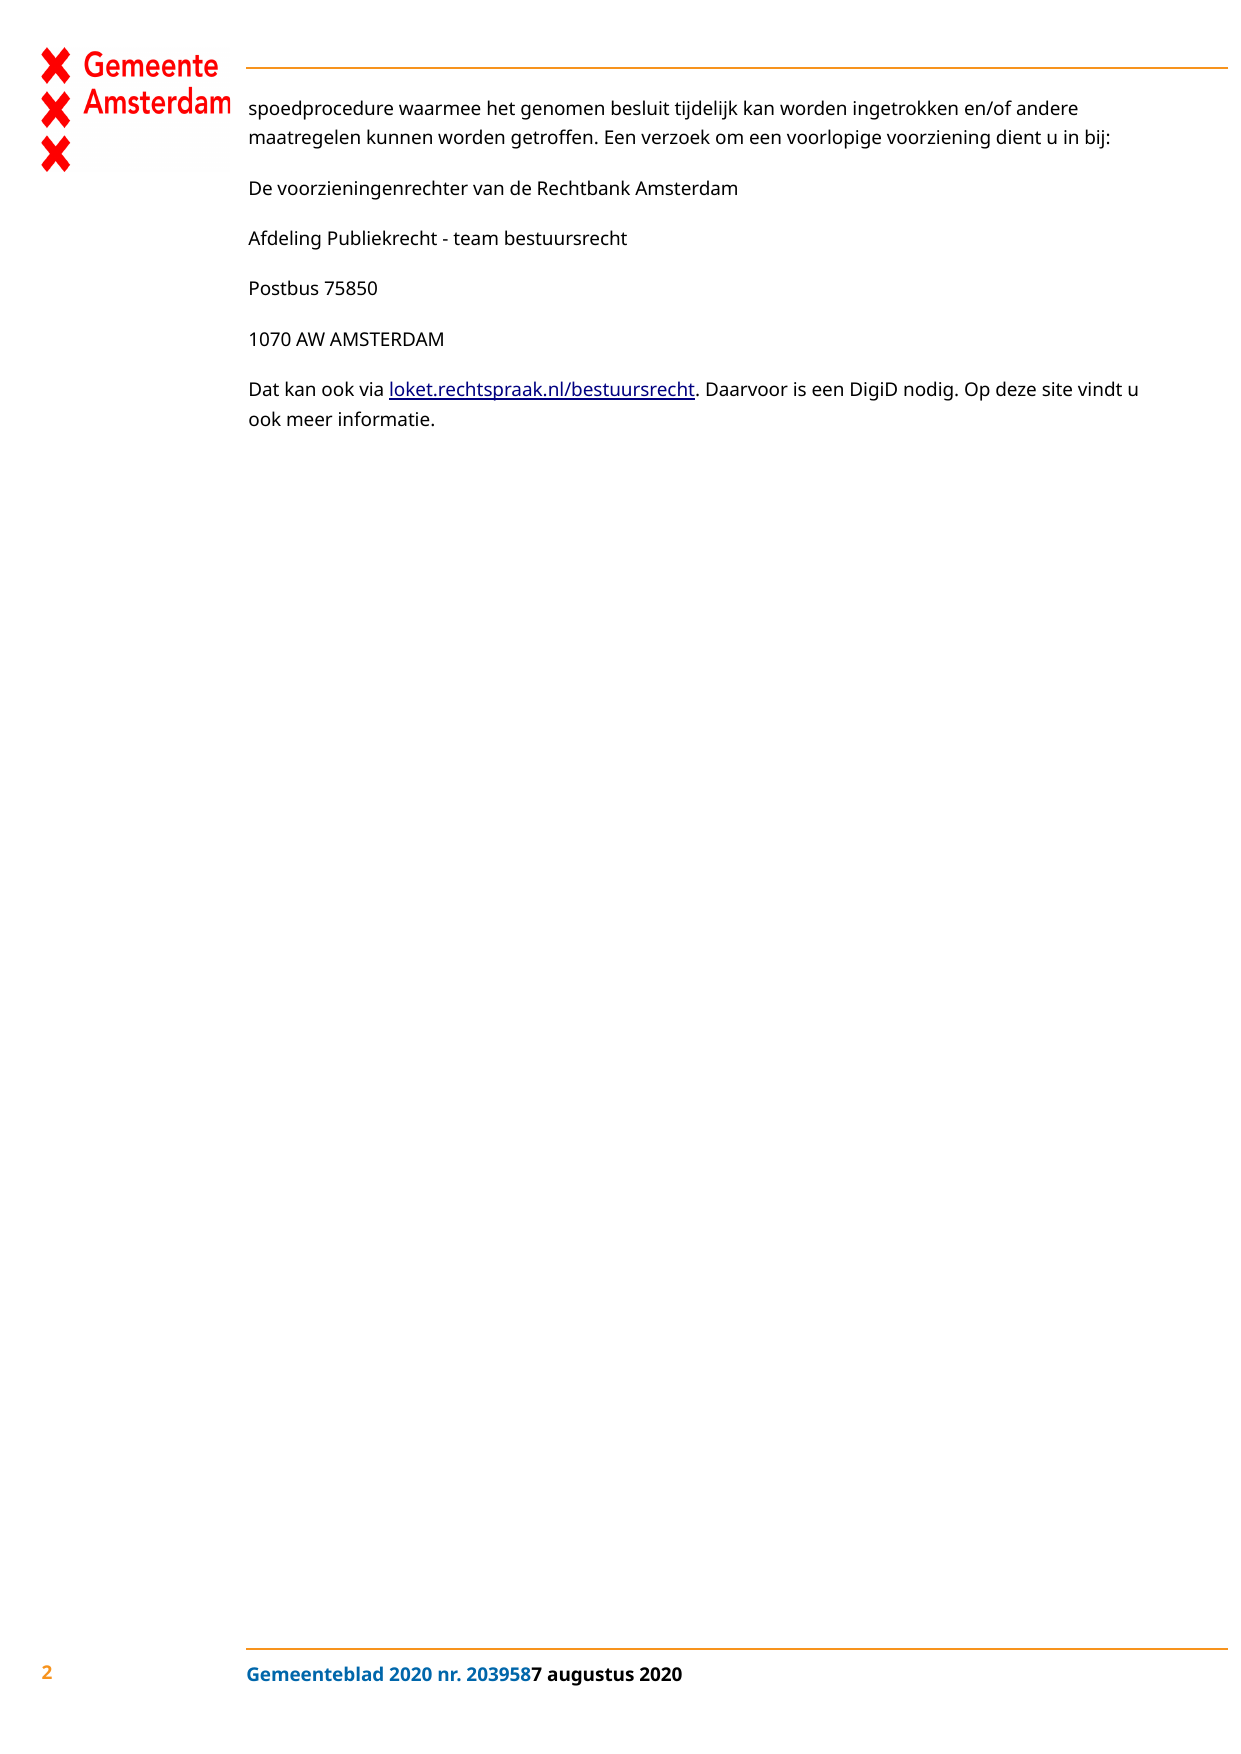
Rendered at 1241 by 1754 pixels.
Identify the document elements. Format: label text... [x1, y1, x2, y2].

text Afdeling Publiekrecht - team bestuursrecht [248, 225, 1152, 251]
text 1070 AW AMSTERDAM [248, 326, 1152, 352]
text Dat kan ook via loket.rechtspraak.nl/bestuursrecht. Daarvoor is een DigiD nodig. Op deze site vindt u ook meer informatie. [248, 376, 1152, 432]
text spoedprocedure waarmee het genomen besluit tijdelijk kan worden ingetrokken en/of andere maatregelen kunnen worden getroffen. Een verzoek om een voorlopige voorziening dient u in bij: [248, 95, 1152, 150]
picture [41, 47, 231, 172]
text Postbus 75850 [248, 276, 1152, 301]
text De voorzieningenrechter van de Rechtbank Amsterdam [248, 175, 1152, 201]
